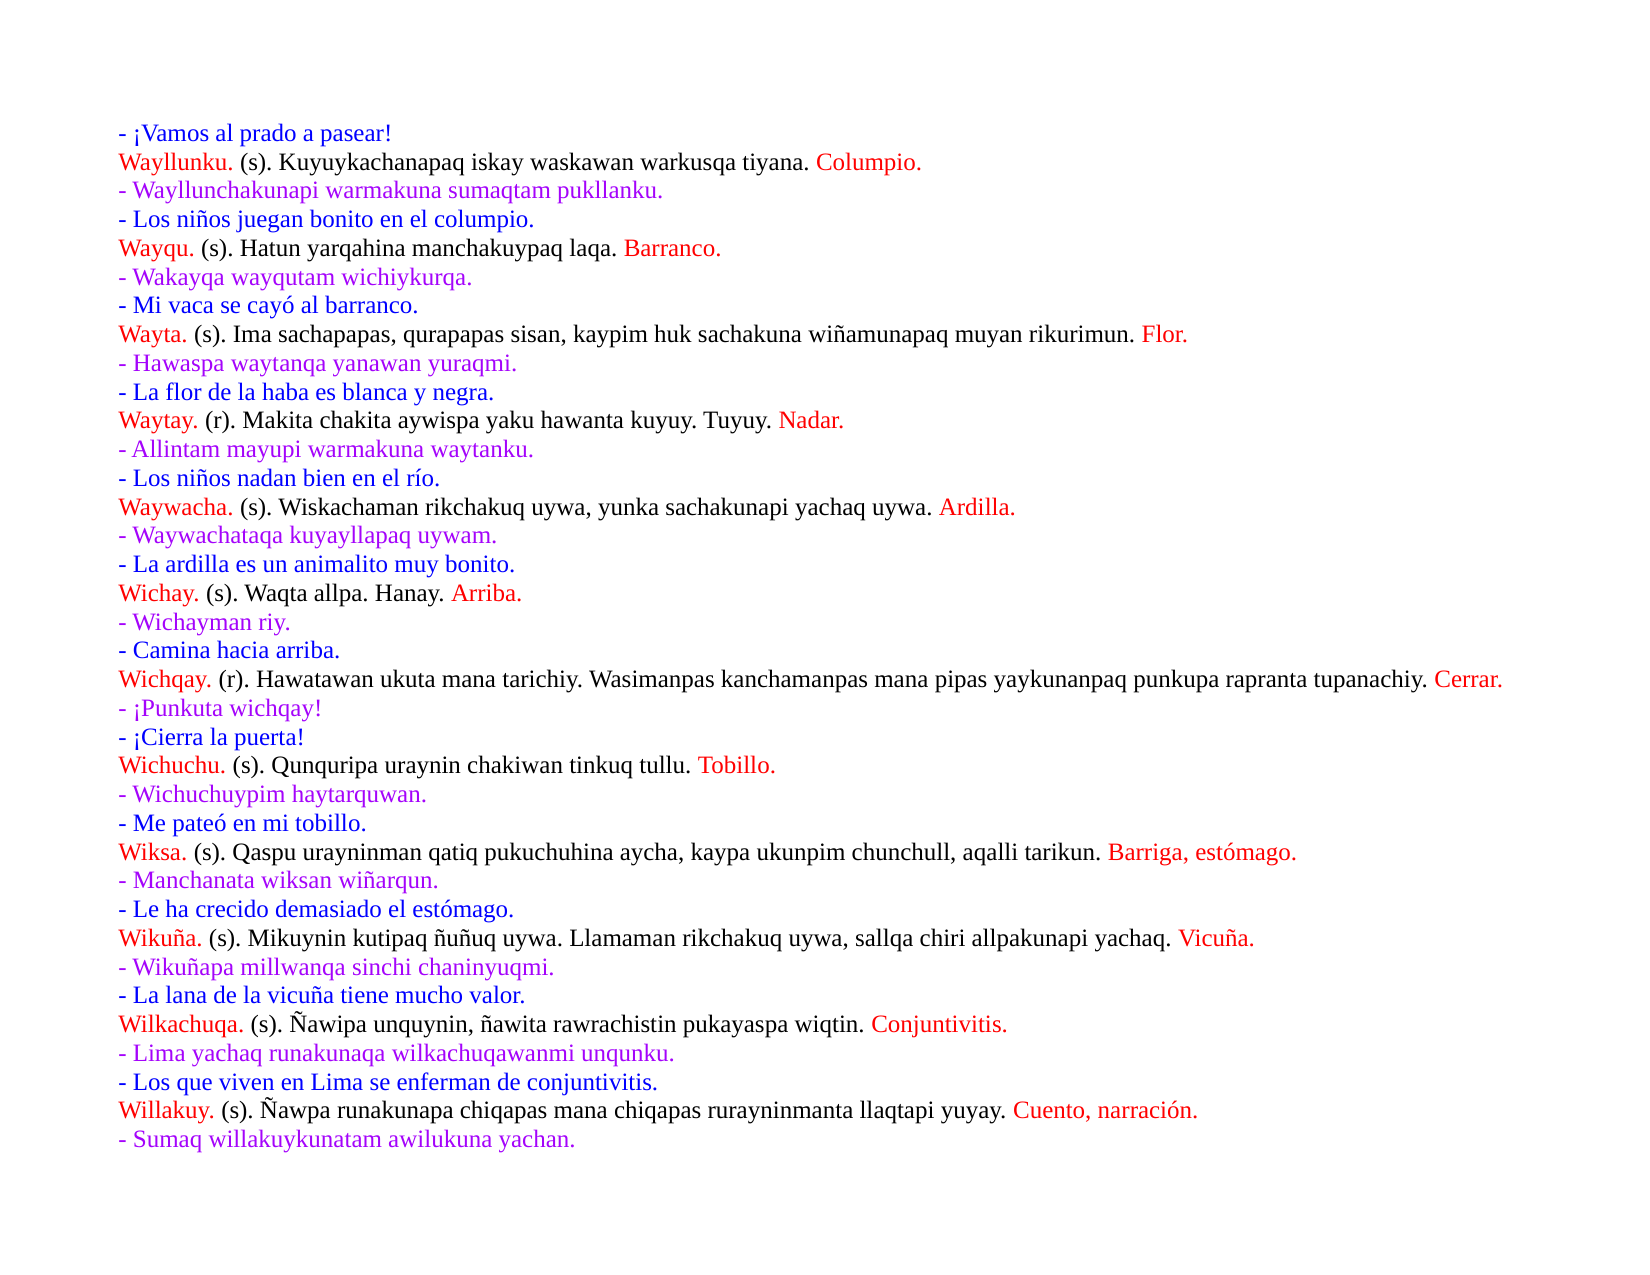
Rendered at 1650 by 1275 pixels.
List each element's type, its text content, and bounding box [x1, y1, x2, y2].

text - ¡Punkuta wichqay! [118, 693, 1532, 722]
text - Manchanata wiksan wiñarqun. [118, 866, 1532, 894]
text Waytay. (r). Makita chakita aywispa yaku hawanta kuyuy. Tuyuy. Nadar. [118, 406, 1532, 434]
text - Sumaq willakuykunatam awilukuna yachan. [118, 1124, 1532, 1153]
text - Wichuchuypim haytarquwan. [118, 779, 1532, 808]
text - Wayllunchakunapi warmakuna sumaqtam pukllanku. [118, 176, 1532, 204]
text - Mi vaca se cayó al barranco. [118, 291, 1532, 319]
text - ¡Cierra la puerta! [118, 722, 1532, 751]
text - Los niños nadan bien en el río. [118, 463, 1532, 492]
text - La lana de la vicuña tiene mucho valor. [118, 981, 1532, 1009]
text - Los niños juegan bonito en el columpio. [118, 204, 1532, 233]
text - Allintam mayupi warmakuna waytanku. [118, 434, 1532, 463]
text - Wichayman riy. [118, 607, 1532, 636]
text Wichqay. (r). Hawatawan ukuta mana tarichiy. Wasimanpas kanchamanpas mana pipas yaykunanpaq punkupa rapranta tupanachiy. Cerrar. [118, 664, 1532, 693]
text - La flor de la haba es blanca y negra. [118, 377, 1532, 406]
text - Wikuñapa millwanqa sinchi chaninyuqmi. [118, 952, 1532, 981]
text Wayqu. (s). Hatun yarqahina manchakuypaq laqa. Barranco. [118, 233, 1532, 262]
text Wichuchu. (s). Qunquripa uraynin chakiwan tinkuq tullu. Tobillo. [118, 751, 1532, 779]
text - Los que viven en Lima se enferman de conjuntivitis. [118, 1067, 1532, 1096]
text Wilkachuqa. (s). Ñawipa unquynin, ñawita rawrachistin pukayaspa wiqtin. Conjuntivitis. [118, 1009, 1532, 1038]
text Waywacha. (s). Wiskachaman rikchakuq uywa, yunka sachakunapi yachaq uywa. Ardilla. [118, 492, 1532, 521]
text Wayta. (s). Ima sachapapas, qurapapas sisan, kaypim huk sachakuna wiñamunapaq muyan rikurimun. Flor. [118, 319, 1532, 348]
text - Camina hacia arriba. [118, 636, 1532, 664]
text - Wakayqa wayqutam wichiykurqa. [118, 262, 1532, 291]
text Wikuña. (s). Mikuynin kutipaq ñuñuq uywa. Llamaman rikchakuq uywa, sallqa chiri allpakunapi yachaq. Vicuña. [118, 923, 1532, 952]
text Willakuy. (s). Ñawpa runakunapa chiqapas mana chiqapas rurayninmanta llaqtapi yuyay. Cuento, narración. [118, 1096, 1532, 1124]
text - Lima yachaq runakunaqa wilkachuqawanmi unqunku. [118, 1038, 1532, 1067]
text Wiksa. (s). Qaspu urayninman qatiq pukuchuhina aycha, kaypa ukunpim chunchull, aqalli tarikun. Barriga, estómago. [118, 837, 1532, 866]
text - Hawaspa waytanqa yanawan yuraqmi. [118, 348, 1532, 377]
text - ¡Vamos al prado a pasear! [118, 118, 1532, 147]
text Wayllunku. (s). Kuyuykachanapaq iskay waskawan warkusqa tiyana. Columpio. [118, 147, 1532, 176]
text - Waywachataqa kuyayllapaq uywam. [118, 521, 1532, 549]
text Wichay. (s). Waqta allpa. Hanay. Arriba. [118, 578, 1532, 607]
text - La ardilla es un animalito muy bonito. [118, 549, 1532, 578]
text - Me pateó en mi tobillo. [118, 808, 1532, 837]
text - Le ha crecido demasiado el estómago. [118, 894, 1532, 923]
